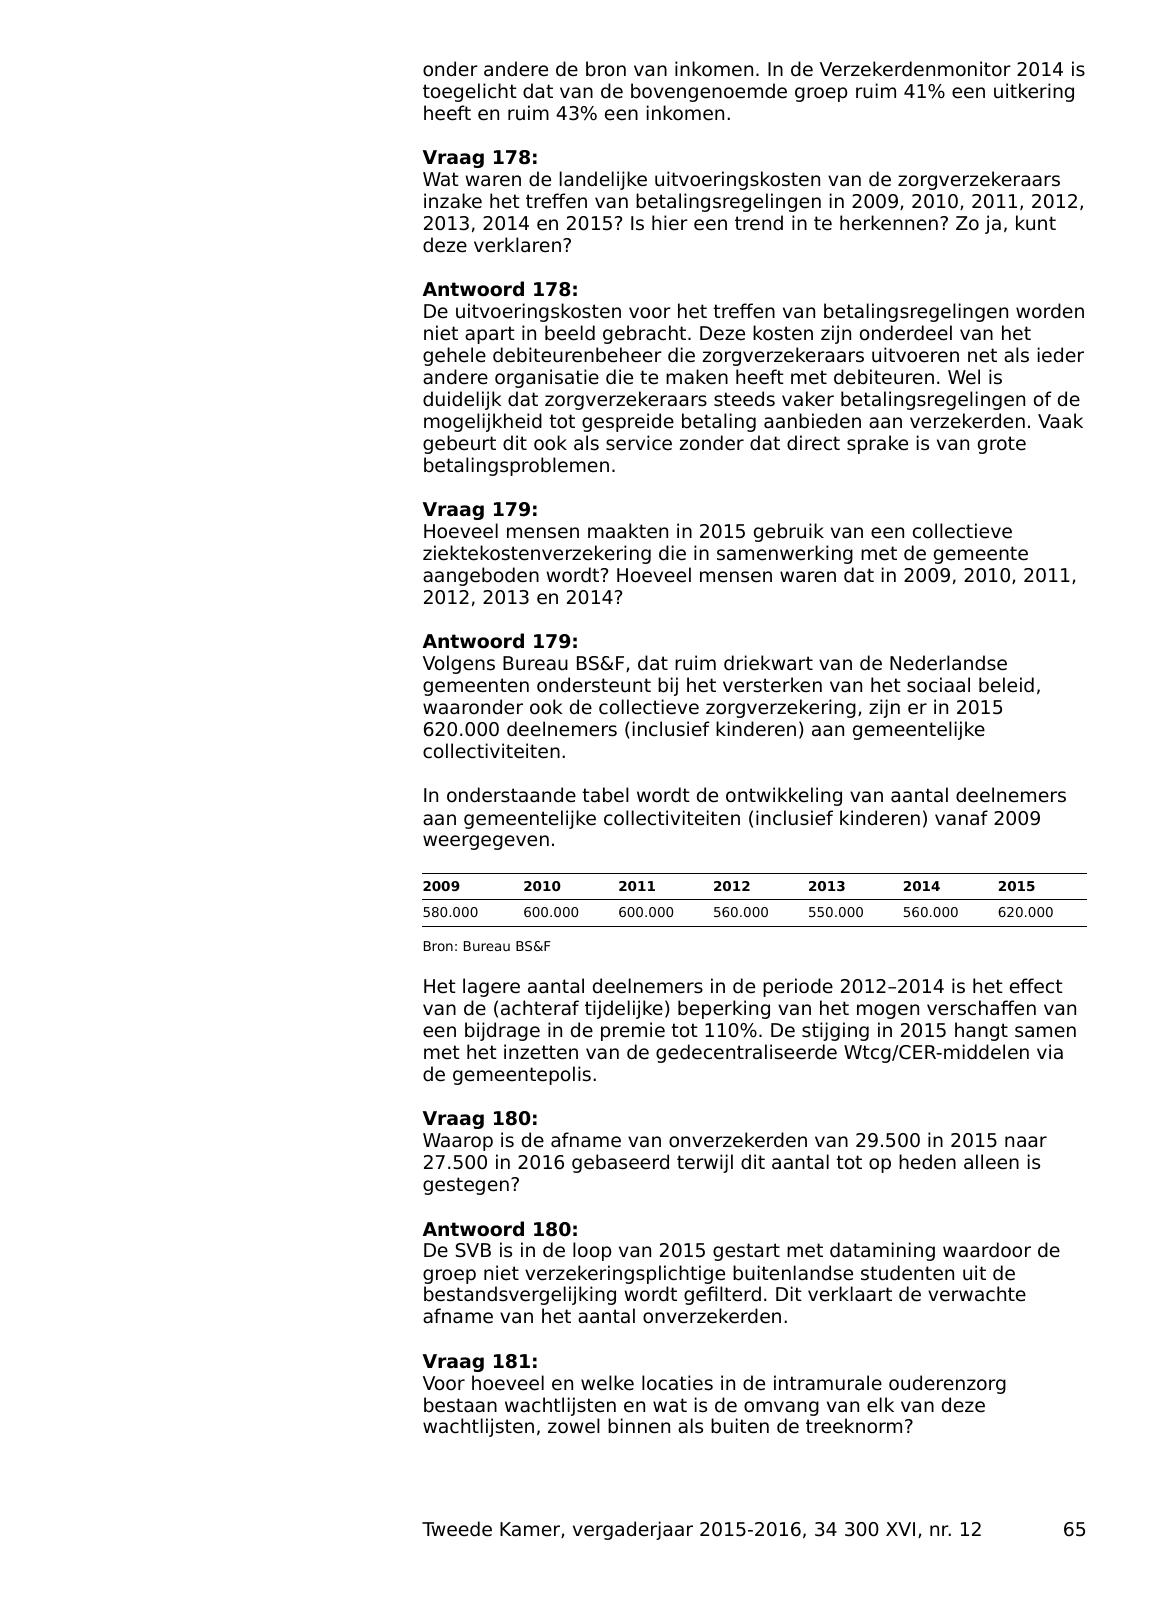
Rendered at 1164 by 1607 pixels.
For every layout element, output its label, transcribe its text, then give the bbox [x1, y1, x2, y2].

text onder andere de bron van inkomen. In de Verzekerdenmonitor 2014 is toegelicht dat van de bovengenoemde groep ruim 41% een uitkering heeft en ruim 43% een inkomen. [422, 59, 1087, 125]
table_cell 550.000 [802, 900, 897, 926]
table_header 2011 [612, 874, 707, 899]
table_header 2015 [992, 874, 1087, 899]
text Voor hoeveel en welke locaties in de intramurale ouderenzorg bestaan wachtlijsten en wat is de omvang van elk van deze wachtlijsten, zowel binnen als buiten de treeknorm? [422, 1372, 1087, 1438]
text Vraag 181: [422, 1351, 1087, 1372]
table_header 2012 [707, 874, 802, 899]
text Antwoord 178: [422, 279, 1087, 301]
text Antwoord 179: [422, 631, 1087, 653]
text Wat waren de landelijke uitvoeringskosten van de zorgverzekeraars inzake het treffen van betalingsregelingen in 2009, 2010, 2011, 2012, 2013, 2014 en 2015? Is hier een trend in te herkennen? Zo ja, kunt deze verklaren? [422, 169, 1087, 257]
table_cell 560.000 [707, 900, 802, 926]
table_cell 600.000 [517, 900, 612, 926]
text Antwoord 180: [422, 1218, 1087, 1240]
text In onderstaande tabel wordt de ontwikkeling van aantal deelnemers aan gemeentelijke collectiviteiten (inclusief kinderen) vanaf 2009 weergegeven. [422, 785, 1087, 851]
table_header 2009 [422, 874, 517, 899]
text Waarop is de afname van onverzekerden van 29.500 in 2015 naar 27.500 in 2016 gebaseerd terwijl dit aantal tot op heden alleen is gestegen? [422, 1130, 1087, 1196]
table_cell 580.000 [422, 900, 517, 926]
text Vraag 178: [422, 147, 1087, 169]
text De uitvoeringskosten voor het treffen van betalingsregelingen worden niet apart in beeld gebracht. Deze kosten zijn onderdeel van het gehele debiteurenbeheer die zorgverzekeraars uitvoeren net als ieder andere organisatie die te maken heeft met debiteuren. Wel is duidelijk dat zorgverzekeraars steeds vaker betalingsregelingen of de mogelijkheid tot gespreide betaling aanbieden aan verzekerden. Vaak gebeurt dit ook als service zonder dat direct sprake is van grote betalingsproblemen. [422, 301, 1087, 477]
table_cell Bron: Bureau BS&F [422, 927, 1087, 954]
table_header 2014 [897, 874, 992, 899]
text De SVB is in de loop van 2015 gestart met datamining waardoor de groep niet verzekeringsplichtige buitenlandse studenten uit de bestandsvergelijking wordt gefilterd. Dit verklaart de verwachte afname van het aantal onverzekerden. [422, 1240, 1087, 1328]
table_header 2010 [517, 874, 612, 899]
table_cell 600.000 [612, 900, 707, 926]
table_cell 560.000 [897, 900, 992, 926]
table_header 2013 [802, 874, 897, 899]
text Het lagere aantal deelnemers in de periode 2012–2014 is het effect van de (achteraf tijdelijke) beperking van het mogen verschaffen van een bijdrage in de premie tot 110%. De stijging in 2015 hangt samen met het inzetten van de gedecentraliseerde Wtcg/CER-middelen via de gemeentepolis. [422, 976, 1087, 1086]
text Vraag 180: [422, 1108, 1087, 1130]
text Hoeveel mensen maakten in 2015 gebruik van een collectieve ziektekostenverzekering die in samenwerking met de gemeente aangeboden wordt? Hoeveel mensen waren dat in 2009, 2010, 2011, 2012, 2013 en 2014? [422, 521, 1087, 609]
text Vraag 179: [422, 499, 1087, 521]
table_cell 620.000 [992, 900, 1087, 926]
text Volgens Bureau BS&F, dat ruim driekwart van de Nederlandse gemeenten ondersteunt bij het versterken van het sociaal beleid, waaronder ook de collectieve zorgverzekering, zijn er in 2015 620.000 deelnemers (inclusief kinderen) aan gemeentelijke collectiviteiten. [422, 653, 1087, 763]
